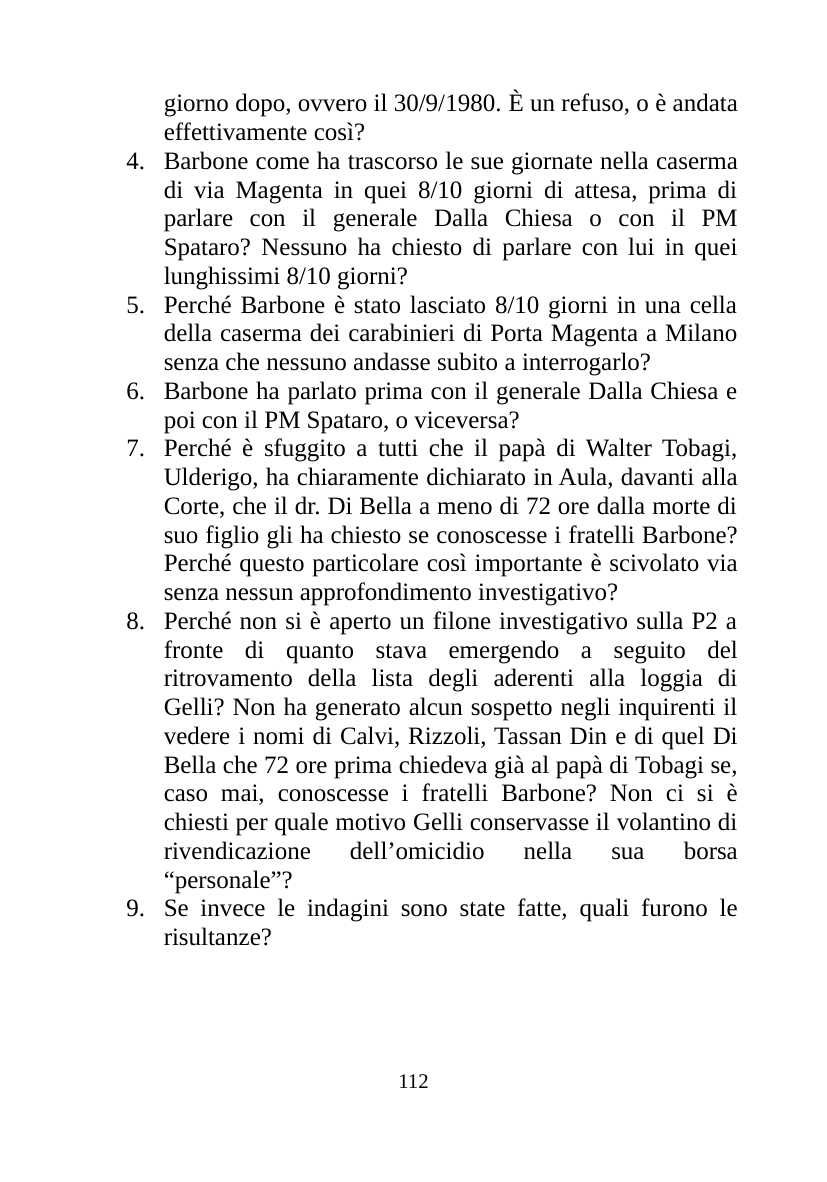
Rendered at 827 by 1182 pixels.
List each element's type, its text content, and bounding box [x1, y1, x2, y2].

list giorno dopo, ovvero il 30/9/1980. È un refuso, o è andata effettivamente così? [126, 88, 738, 146]
list Perché Barbone è stato lasciato 8/10 giorni in una cella della caserma dei carabinieri di Porta Magenta a Milano senza che nessuno andasse subito a interrogarlo? [126, 290, 738, 376]
list Perché non si è aperto un filone investigativo sulla P2 a fronte di quanto stava emergendo a seguito del ritrovamento della lista degli aderenti alla loggia di Gelli? Non ha generato alcun sospetto negli inquirenti il vedere i nomi di Calvi, Rizzoli, Tassan Din e di quel Di Bella che 72 ore prima chiedeva già al papà di Tobagi se, caso mai, conoscesse i fratelli Barbone? Non ci si è chiesti per quale motivo Gelli conservasse il volantino di rivendicazione dell’omicidio nella sua borsa “personale”? [126, 606, 738, 893]
list Barbone ha parlato prima con il generale Dalla Chiesa e poi con il PM Spataro, o viceversa? [126, 376, 738, 433]
list Se invece le indagini sono state fatte, quali furono le risultanze? [126, 893, 738, 951]
list Perché è sfuggito a tutti che il papà di Walter Tobagi, Ulderigo, ha chiaramente dichiarato in Aula, davanti alla Corte, che il dr. Di Bella a meno di 72 ore dalla morte di suo figlio gli ha chiesto se conoscesse i fratelli Barbone? Perché questo particolare così importante è scivolato via senza nessun approfondimento investigativo? [126, 433, 738, 606]
list Barbone come ha trascorso le sue giornate nella caserma di via Magenta in quei 8/10 giorni di attesa, prima di parlare con il generale Dalla Chiesa o con il PM Spataro? Nessuno ha chiesto di parlare con lui in quei lunghissimi 8/10 giorni? [126, 146, 738, 290]
